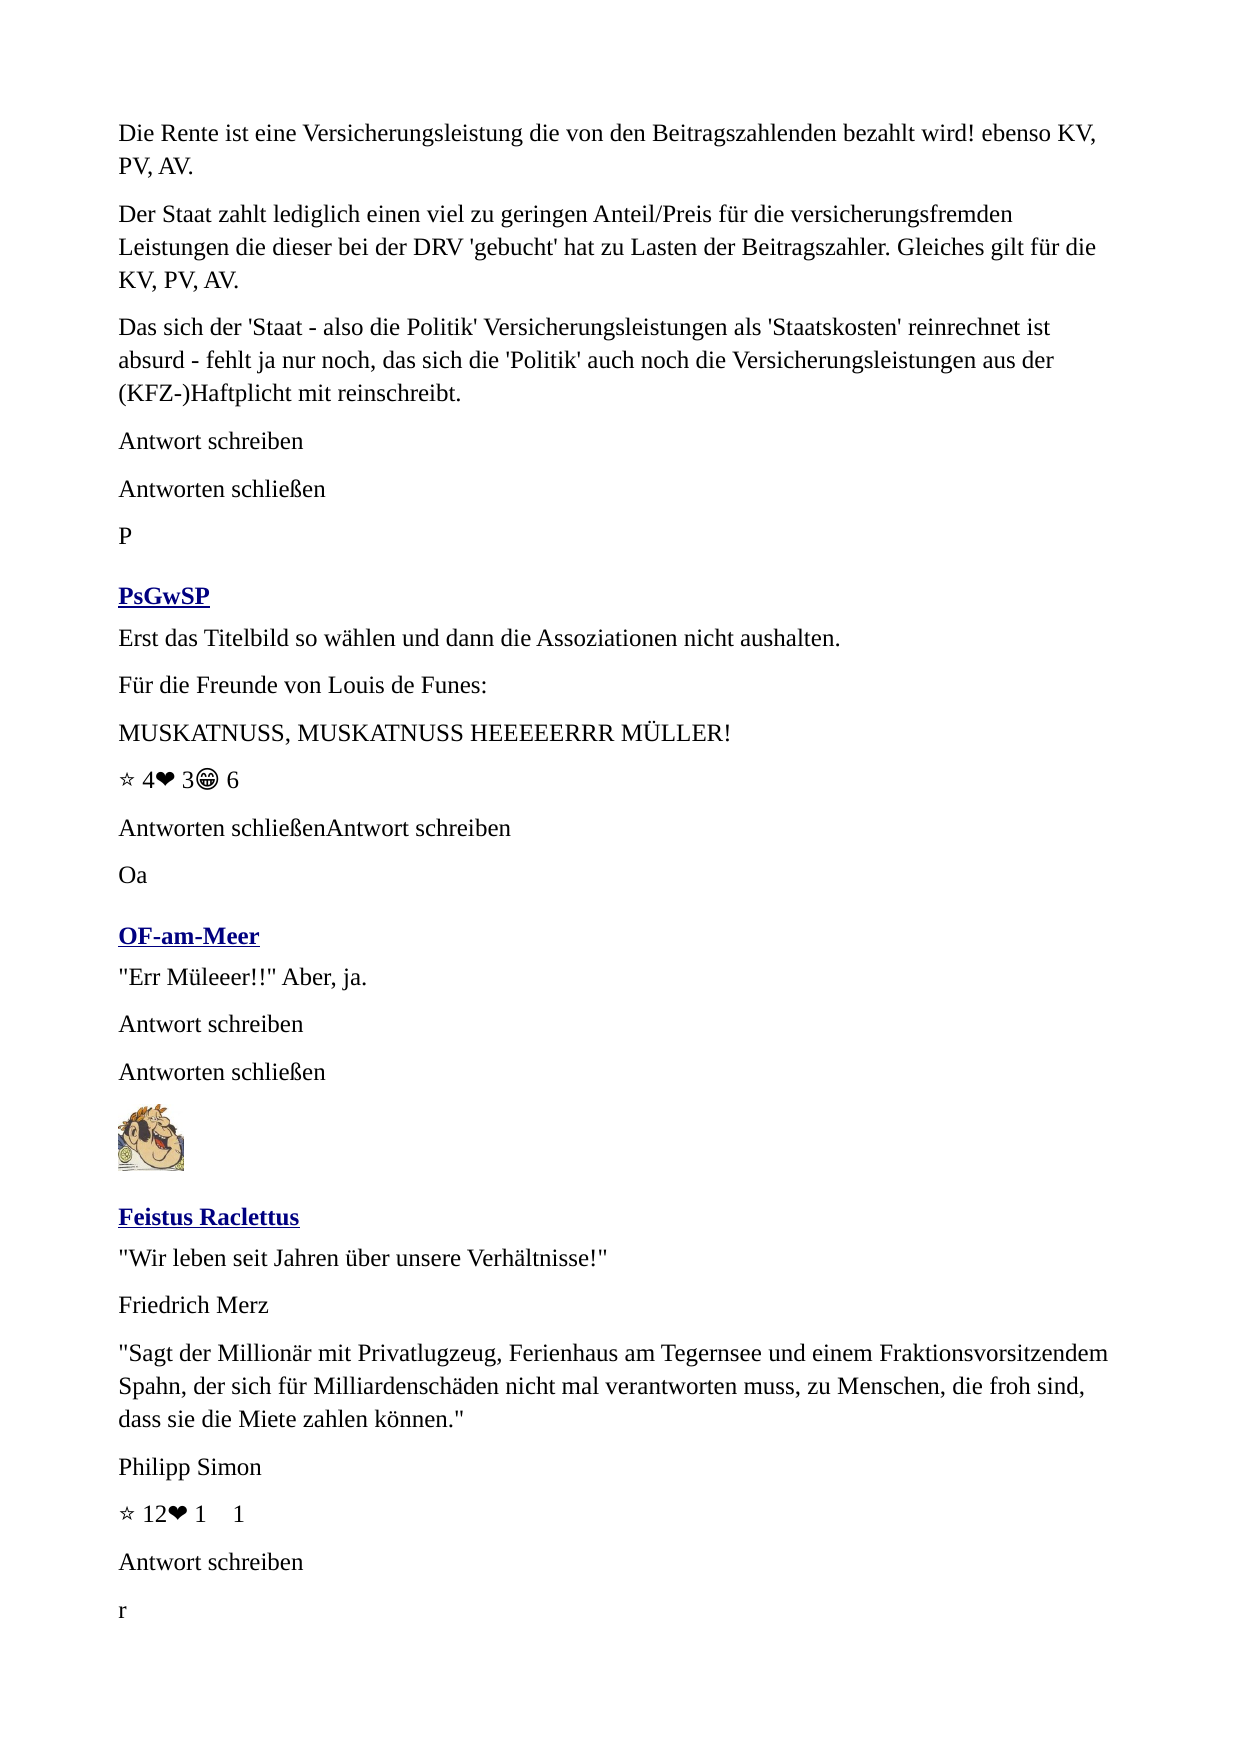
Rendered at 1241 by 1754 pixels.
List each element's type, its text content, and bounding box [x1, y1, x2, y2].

text Antworten schließen [118, 474, 1122, 502]
text P [118, 521, 1122, 550]
text Der Staat zahlt lediglich einen viel zu geringen Anteil/Preis für die versicherungsfremden Leistungen die dieser bei der DRV 'gebucht' hat zu Lasten der Beitragszahler. Gleiches gilt für die KV, PV, AV. [118, 199, 1122, 293]
text "Sagt der Millionär mit Privatlugzeug, Ferienhaus am Tegernsee und einem Fraktionsvorsitzendem Spahn, der sich für Milliardenschäden nicht mal verantworten muss, zu Menschen, die froh sind, dass sie die Miete zahlen können." [118, 1338, 1122, 1433]
text Philipp Simon [118, 1452, 1122, 1481]
text Antwort schreiben [118, 1547, 1122, 1576]
text Das sich der 'Staat - also die Politik' Versicherungsleistungen als 'Staatskosten' reinrechnet ist absurd - fehlt ja nur noch, das sich die 'Politik' auch noch die Versicherungsleistungen aus der (KFZ-)Haftplicht mit reinschreibt. [118, 312, 1122, 407]
subtitle Feistus Raclettus [118, 1202, 1122, 1231]
text ⭐️ 12❤️ 1🤨 1 [118, 1499, 1122, 1528]
text Antworten schließenAntwort schreiben [118, 813, 1122, 842]
text Die Rente ist eine Versicherungsleistung die von den Beitragszahlenden bezahlt wird! ebenso KV, PV, AV. [118, 118, 1122, 180]
text Friedrich Merz [118, 1291, 1122, 1319]
text Antwort schreiben [118, 426, 1122, 455]
text "Err Müleeer!!" Aber, ja. [118, 962, 1122, 991]
text Für die Freunde von Louis de Funes: [118, 670, 1122, 699]
text Antwort schreiben [118, 1009, 1122, 1038]
text Erst das Titelbild so wählen und dann die Assoziationen nicht aushalten. [118, 623, 1122, 651]
subtitle PsGwSP [118, 581, 1122, 610]
text r [118, 1595, 1122, 1623]
text ⭐️ 4❤️ 3😁 6 [118, 765, 1122, 794]
subtitle OF-am-Meer [118, 921, 1122, 949]
picture [118, 1104, 184, 1171]
text Oa [118, 861, 1122, 889]
text "Wir leben seit Jahren über unsere Verhältnisse!" [118, 1243, 1122, 1272]
text Antworten schließen [118, 1057, 1122, 1086]
text MUSKATNUSS, MUSKATNUSS HEEEEERRR MÜLLER! [118, 718, 1122, 747]
